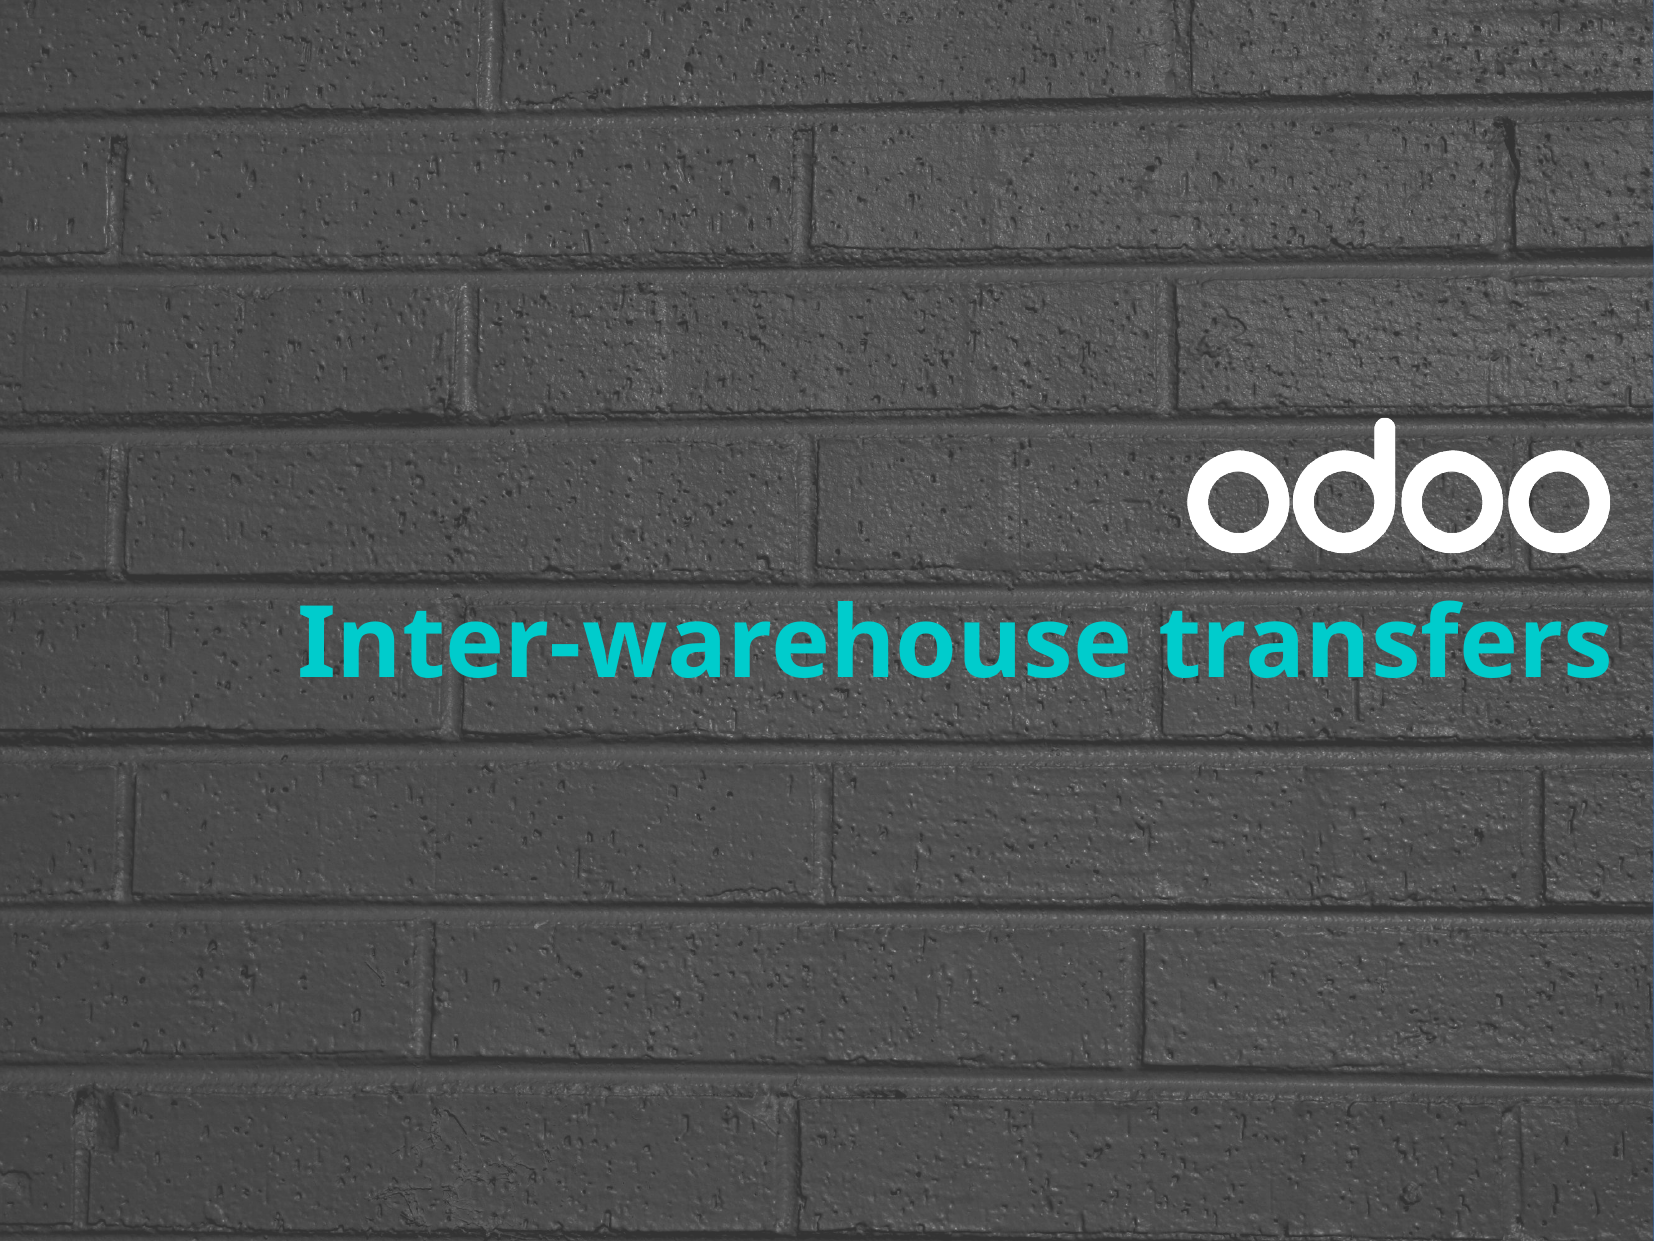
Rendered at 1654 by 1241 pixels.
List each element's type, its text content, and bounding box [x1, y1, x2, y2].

picture [0, 0, 1654, 1241]
text_box Inter-warehouse transfers [35, 562, 1630, 845]
